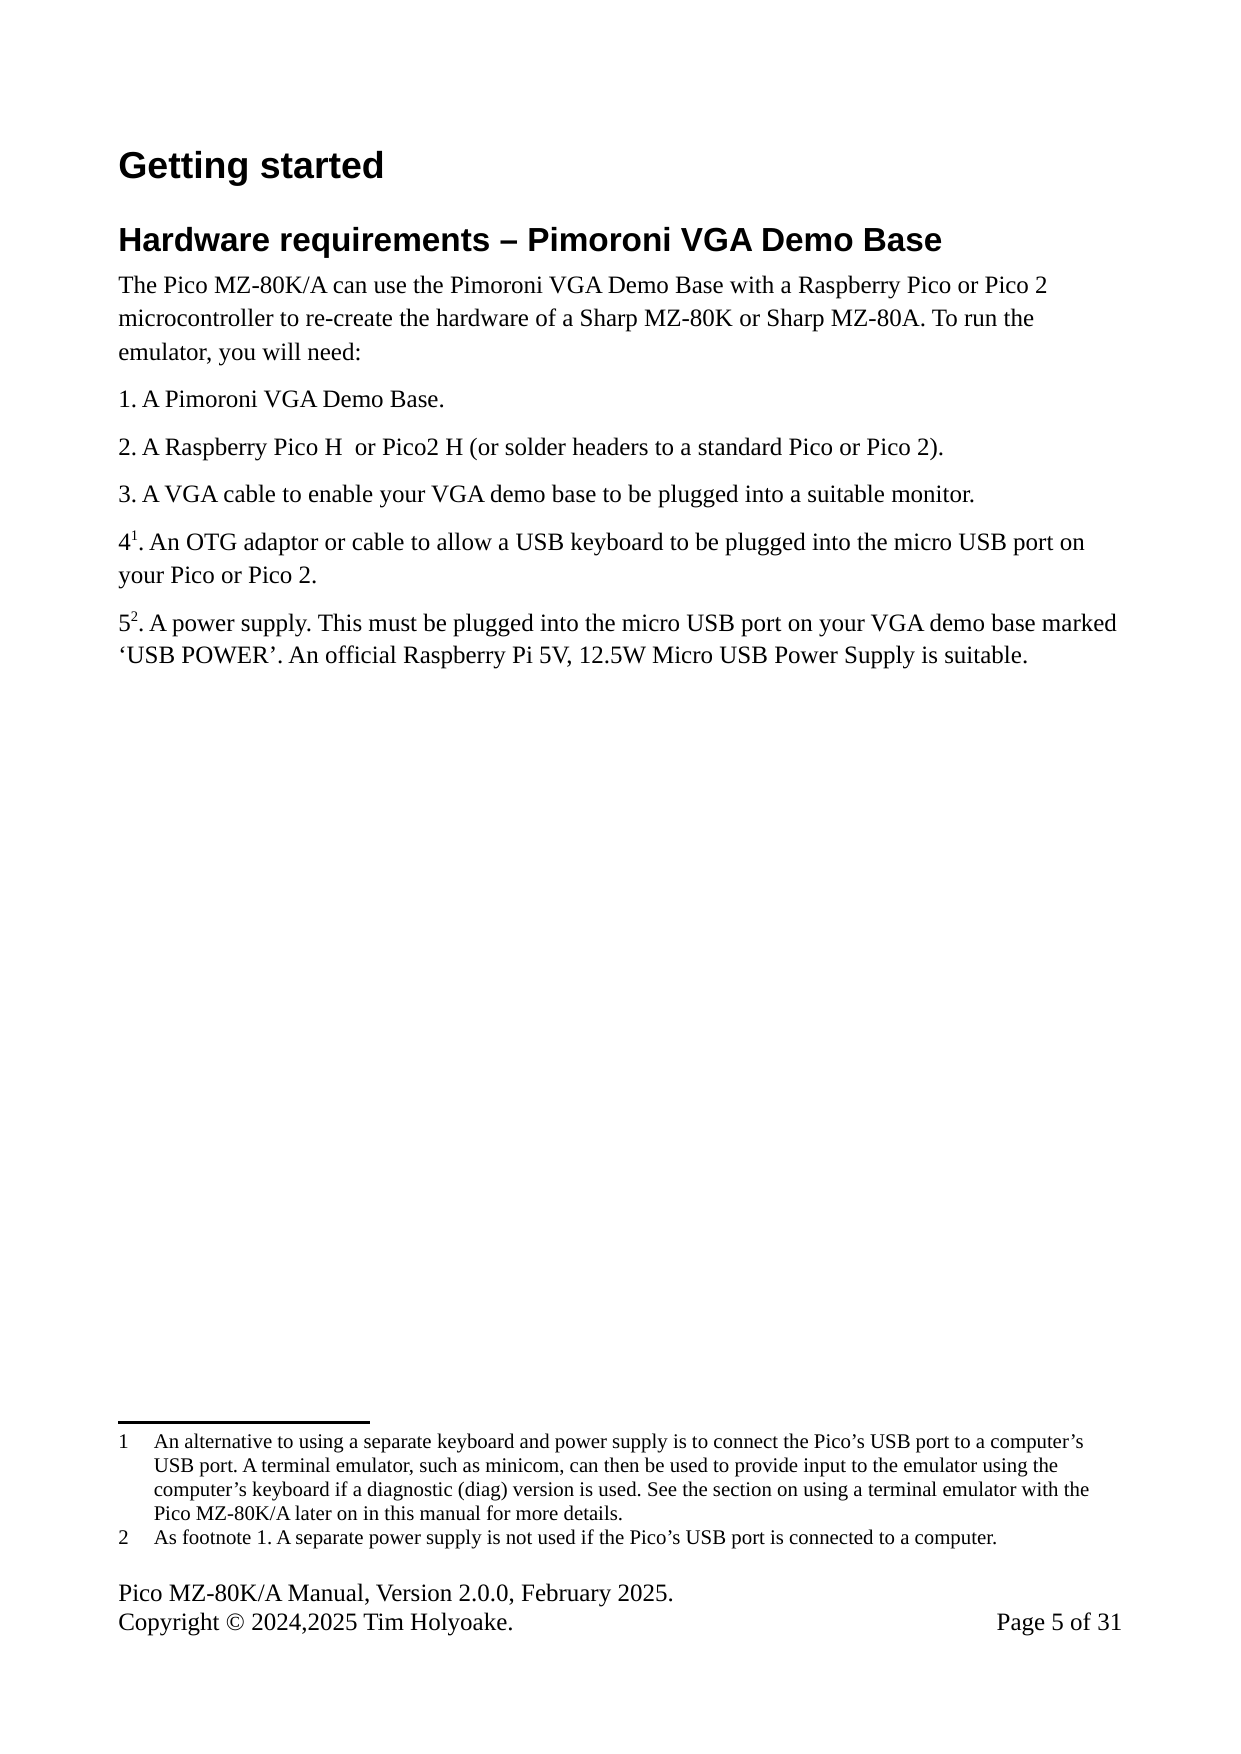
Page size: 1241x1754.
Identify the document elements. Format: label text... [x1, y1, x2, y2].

text As footnote 1. A separate power supply is not used if the Pico’s USB port is connected to a computer. [118, 1525, 1122, 1549]
text 5. A power supply. This must be plugged into the micro USB port on your VGA demo base marked ‘USB POWER’. An official Raspberry Pi 5V, 12.5W Micro USB Power Supply is suitable. [118, 608, 1122, 669]
subtitle Getting started [118, 143, 1122, 186]
text The Pico MZ-80K/A can use the Pimoroni VGA Demo Base with a Raspberry Pico or Pico 2 microcontroller to re-create the hardware of a Sharp MZ-80K or Sharp MZ-80A. To run the emulator, you will need: [118, 271, 1122, 365]
text 2. A Raspberry Pico H or Pico2 H (or solder headers to a standard Pico or Pico 2). [118, 432, 1122, 461]
text 4. An OTG adaptor or cable to allow a USB keyboard to be plugged into the micro USB port on your Pico or Pico 2. [118, 527, 1122, 589]
text 1. A Pimoroni VGA Demo Base. [118, 384, 1122, 413]
subtitle Hardware requirements – Pimoroni VGA Demo Base [118, 219, 1122, 258]
text 3. A VGA cable to enable your VGA demo base to be plugged into a suitable monitor. [118, 479, 1122, 508]
text An alternative to using a separate keyboard and power supply is to connect the Pico’s USB port to a computer’s USB port. A terminal emulator, such as minicom, can then be used to provide input to the emulator using the computer’s keyboard if a diagnostic (diag) version is used. See the section on using a terminal emulator with the Pico MZ-80K/A later on in this manual for more details. [118, 1428, 1122, 1525]
